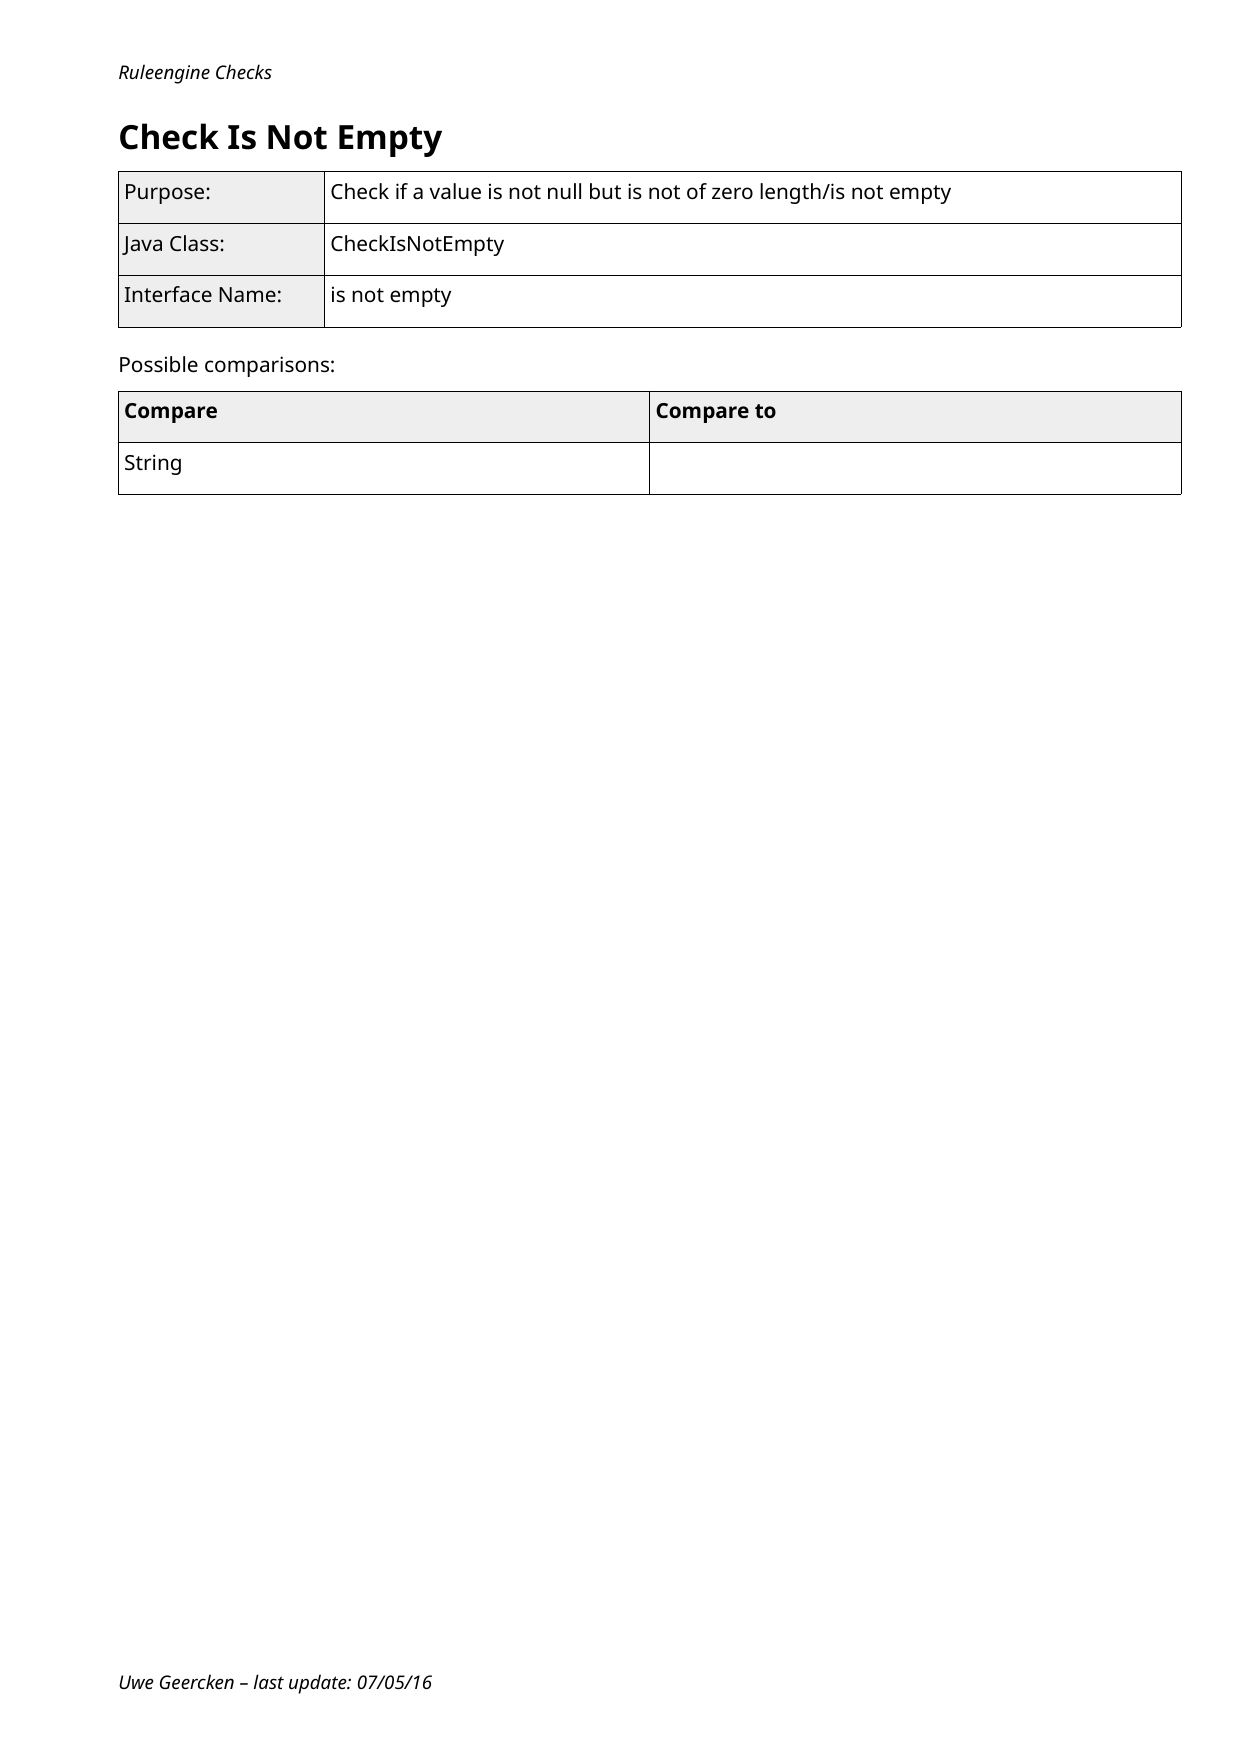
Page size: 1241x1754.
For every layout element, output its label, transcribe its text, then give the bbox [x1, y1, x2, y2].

table_cell Interface Name: [119, 276, 324, 327]
table_header Compare [119, 392, 649, 442]
table_header Check if a value is not null but is not of zero length/is not empty [325, 172, 1181, 223]
table_header Purpose: [119, 172, 324, 223]
table_cell Java Class: [119, 224, 324, 275]
table_cell [650, 443, 1181, 494]
table_cell is not empty [325, 276, 1181, 327]
text Possible comparisons: [118, 350, 1181, 379]
table_cell String [119, 443, 649, 494]
table_cell CheckIsNotEmpty [325, 224, 1181, 275]
text Check Is Not Empty [118, 114, 1181, 159]
table_header Compare to [650, 392, 1181, 442]
